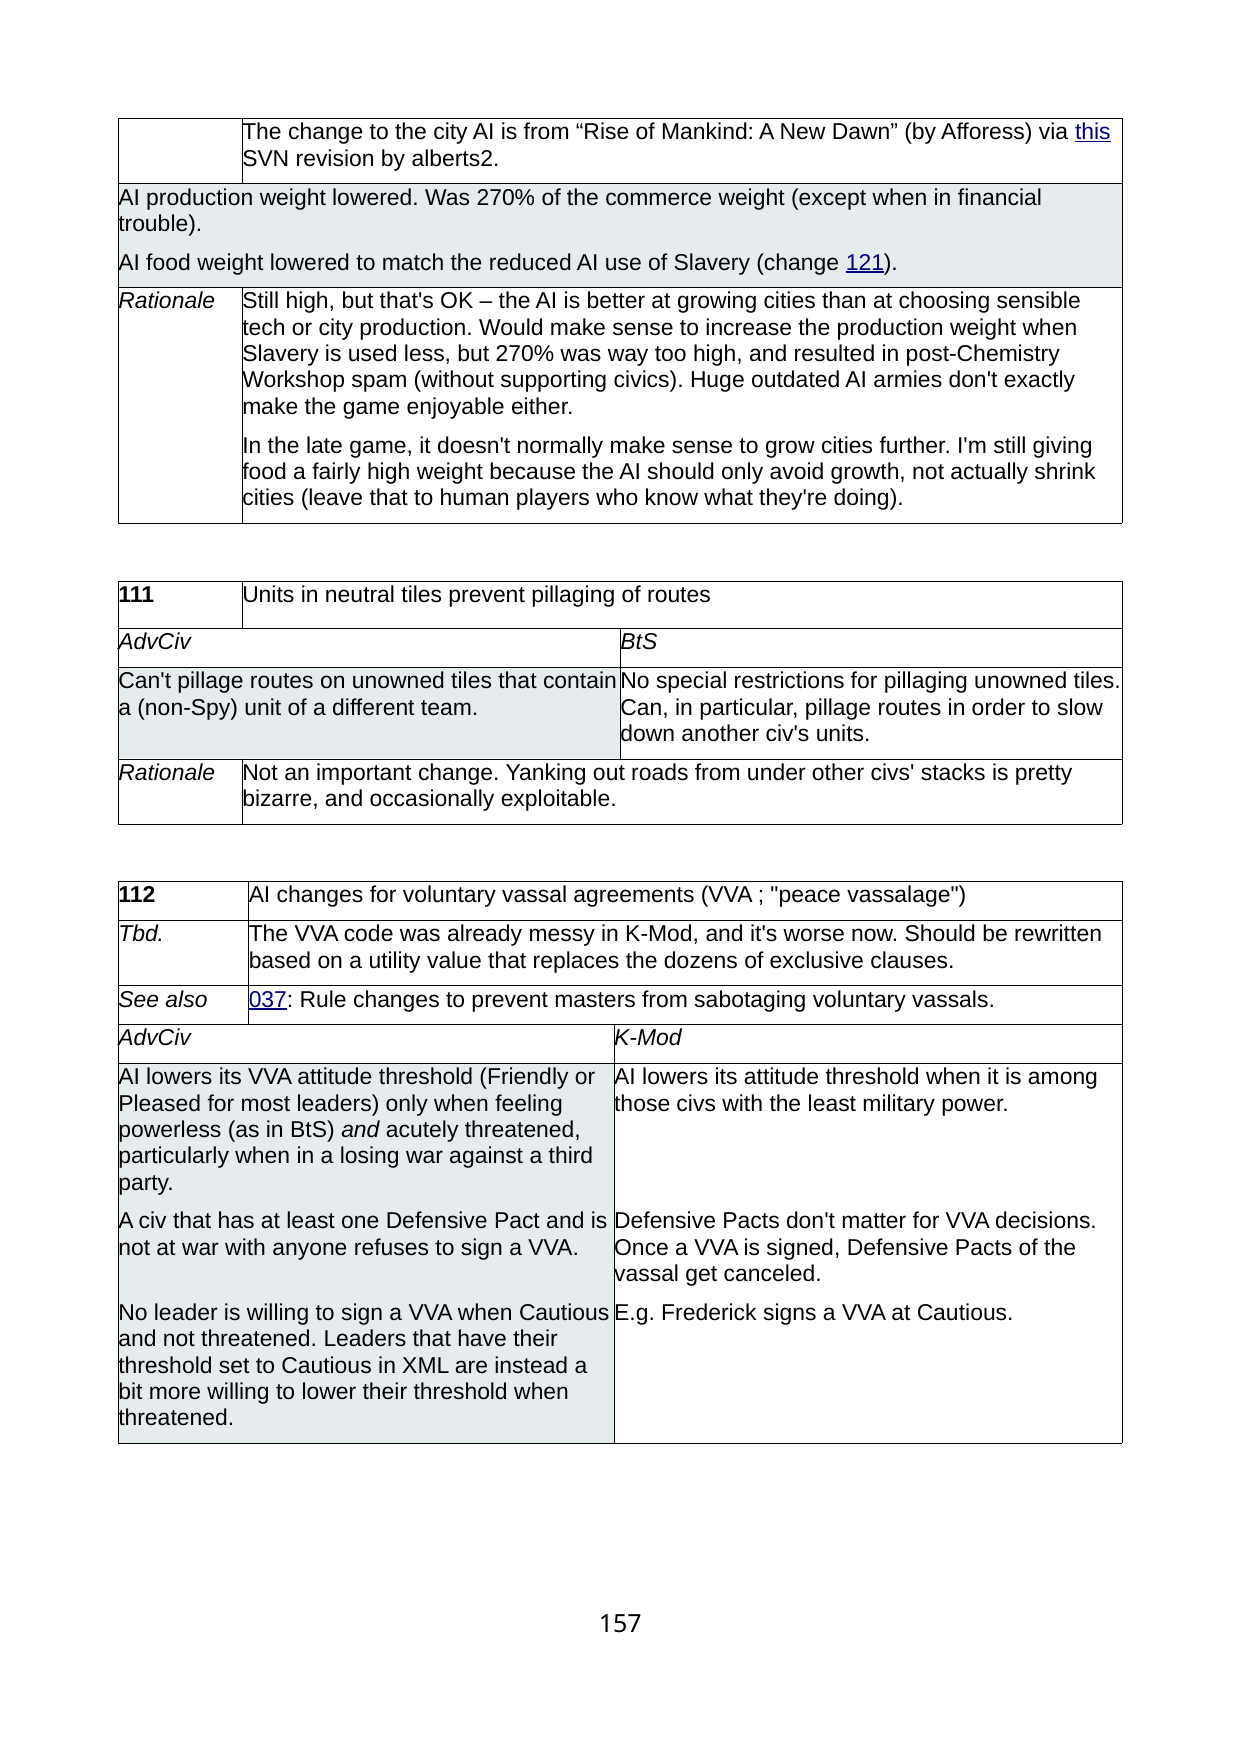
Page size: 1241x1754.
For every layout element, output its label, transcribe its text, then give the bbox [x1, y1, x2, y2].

table_cell The VVA code was already messy in K-Mod, and it's worse now. Should be rewritten based on a utility value that replaces the dozens of exclusive clauses. [249, 921, 1122, 985]
table_cell The change to the city AI is from “Rise of Mankind: A New Dawn” (by Afforess) via this SVN revision by alberts2. [243, 119, 1122, 183]
table_header 112 [119, 882, 248, 920]
table_cell Not an important change. Yanking out roads from under other civs' stacks is pretty bizarre, and occasionally exploitable. [243, 760, 1122, 824]
table_cell K-Mod [615, 1025, 1122, 1063]
table_cell AI production weight lowered. Was 270% of the commerce weight (except when in financial trouble). AI food weight lowered to match the reduced AI use of Slavery (change 121). [119, 184, 1122, 287]
table_cell Can't pillage routes on unowned tiles that contain a (non-Spy) unit of a different team. [119, 668, 620, 758]
table_cell AdvCiv [119, 629, 620, 667]
table_cell Tbd. [119, 921, 248, 985]
table_cell Rationale [119, 760, 242, 824]
table_cell 037: Rule changes to prevent masters from sabotaging voluntary vassals. [249, 986, 1122, 1024]
table_header 111 [119, 582, 242, 628]
table_cell AI lowers its attitude threshold when it is among those civs with the least military power. Defensive Pacts don't matter for VVA decisions. Once a VVA is signed, Defensive Pacts of the vassal get canceled. E.g. Frederick signs a VVA at Cautious. [615, 1064, 1122, 1443]
table_cell Still high, but that's OK – the AI is better at growing cities than at choosing sensible tech or city production. Would make sense to increase the production weight when Slavery is used less, but 270% was way too high, and resulted in post-Chemistry Workshop spam (without supporting civics). Huge outdated AI armies don't exactly make the game enjoyable either. In the late game, it doesn't normally make sense to grow cities further. I'm still giving food a fairly high weight because the AI should only avoid growth, not actually shrink cities (leave that to human players who know what they're doing). [243, 288, 1122, 523]
table_header Units in neutral tiles prevent pillaging of routes [243, 582, 1122, 628]
table_cell AI lowers its VVA attitude threshold (Friendly or Pleased for most leaders) only when feeling powerless (as in BtS) and acutely threatened, particularly when in a losing war against a third party. A civ that has at least one Defensive Pact and is not at war with anyone refuses to sign a VVA. No leader is willing to sign a VVA when Cautious and not threatened. Leaders that have their threshold set to Cautious in XML are instead a bit more willing to lower their threshold when threatened. [119, 1064, 614, 1443]
table_cell [119, 119, 242, 183]
table_cell BtS [621, 629, 1122, 667]
table_cell No special restrictions for pillaging unowned tiles. Can, in particular, pillage routes in order to slow down another civ's units. [621, 668, 1122, 758]
table_cell Rationale [119, 288, 242, 523]
table_cell See also [119, 986, 248, 1024]
table_cell AdvCiv [119, 1025, 614, 1063]
table_header AI changes for voluntary vassal agreements (VVA ; "peace vassalage") [249, 882, 1122, 920]
